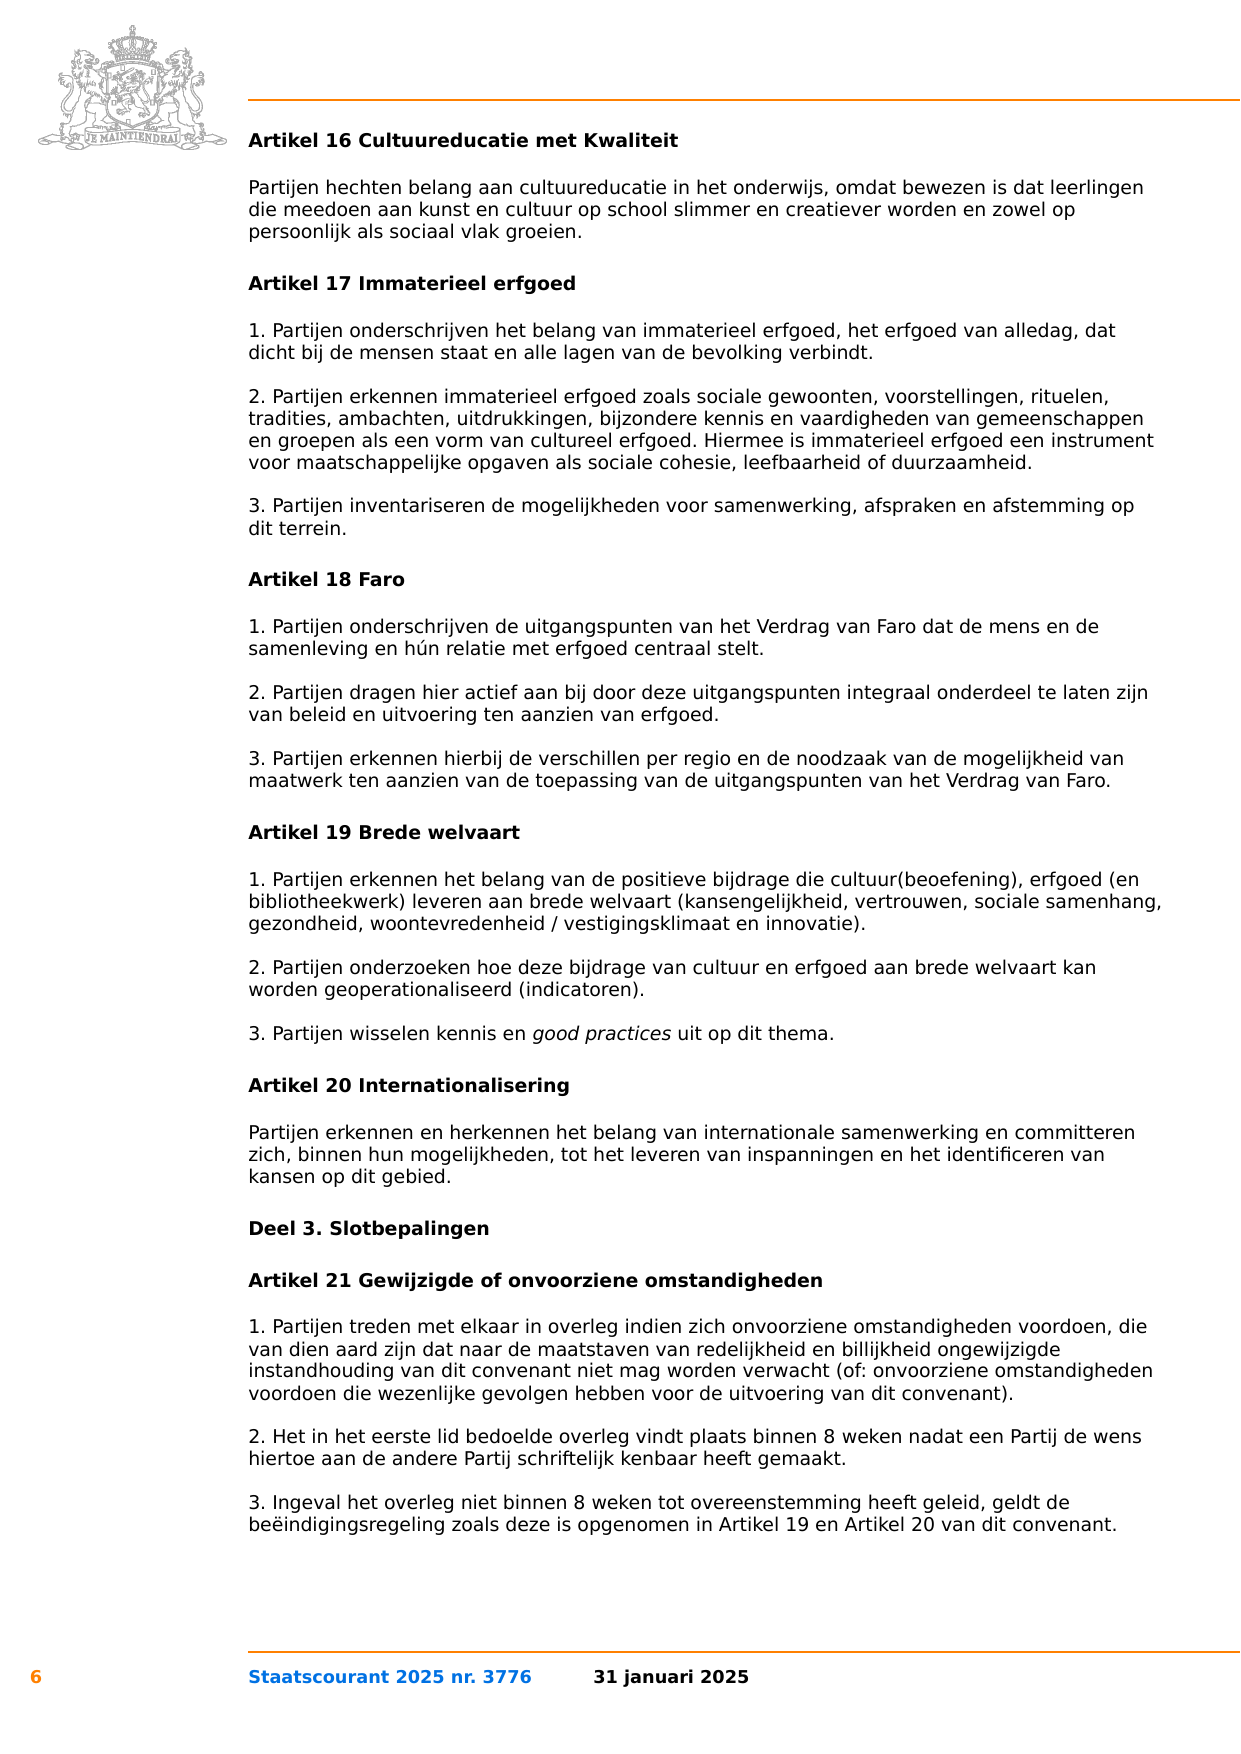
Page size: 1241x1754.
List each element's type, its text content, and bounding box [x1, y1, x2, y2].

text 2. Partijen erkennen immaterieel erfgoed zoals sociale gewoonten, voorstellingen, rituelen, tradities, ambachten, uitdrukkingen, bijzondere kennis en vaardigheden van gemeenschappen en groepen als een vorm van cultureel erfgoed. Hiermee is immaterieel erfgoed een instrument voor maatschappelijke opgaven als sociale cohesie, leefbaarheid of duurzaamheid. [248, 386, 1163, 473]
text 3. Ingeval het overleg niet binnen 8 weken tot overeenstemming heeft geleid, geldt de beëindigingsregeling zoals deze is opgenomen in Artikel 19 en Artikel 20 van dit convenant. [248, 1492, 1163, 1536]
text 3. Partijen erkennen hierbij de verschillen per regio en de noodzaak van de mogelijkheid van maatwerk ten aanzien van de toepassing van de uitgangspunten van het Verdrag van Faro. [248, 748, 1163, 792]
text 2. Partijen dragen hier actief aan bij door deze uitgangspunten integraal onderdeel te laten zijn van beleid en uitvoering ten aanzien van erfgoed. [248, 682, 1163, 726]
text 2. Partijen onderzoeken hoe deze bijdrage van cultuur en erfgoed aan brede welvaart kan worden geoperationaliseerd (indicatoren). [248, 957, 1163, 1001]
subtitle Artikel 16 Cultuureducatie met Kwaliteit [248, 130, 1163, 152]
subtitle Artikel 18 Faro [248, 569, 1163, 591]
text Partijen hechten belang aan cultuureducatie in het onderwijs, omdat bewezen is dat leerlingen die meedoen aan kunst en cultuur op school slimmer en creatiever worden en zowel op persoonlijk als sociaal vlak groeien. [248, 177, 1163, 243]
subtitle Artikel 20 Internationalisering [248, 1074, 1163, 1097]
text Partijen erkennen en herkennen het belang van internationale samenwerking en committeren zich, binnen hun mogelijkheden, tot het leveren van inspanningen en het identificeren van kansen op dit gebied. [248, 1122, 1163, 1187]
subtitle Artikel 21 Gewijzigde of onvoorziene omstandigheden [248, 1269, 1163, 1291]
text 1. Partijen treden met elkaar in overleg indien zich onvoorziene omstandigheden voordoen, die van dien aard zijn dat naar de maatstaven van redelijkheid en billijkheid ongewijzigde instandhouding van dit convenant niet mag worden verwacht (of: onvoorziene omstandigheden voordoen die wezenlijke gevolgen hebben voor de uitvoering van dit convenant). [248, 1316, 1163, 1404]
subtitle Artikel 17 Immaterieel erfgoed [248, 273, 1163, 295]
text 2. Het in het eerste lid bedoelde overleg vindt plaats binnen 8 weken nadat een Partij de wens hiertoe aan de andere Partij schriftelijk kenbaar heeft gemaakt. [248, 1426, 1163, 1470]
picture [38, 25, 227, 150]
text 1. Partijen erkennen het belang van de positieve bijdrage die cultuur(beoefening), erfgoed (en bibliotheekwerk) leveren aan brede welvaart (kansengelijkheid, vertrouwen, sociale samenhang, gezondheid, woontevredenheid / vestigingsklimaat en innovatie). [248, 869, 1163, 935]
text 3. Partijen wisselen kennis en good practices uit op dit thema. [248, 1023, 1163, 1044]
text 3. Partijen inventariseren de mogelijkheden voor samenwerking, afspraken en afstemming op dit terrein. [248, 495, 1163, 539]
text 1. Partijen onderschrijven de uitgangspunten van het Verdrag van Faro dat de mens en de samenleving en hún relatie met erfgoed centraal stelt. [248, 616, 1163, 660]
subtitle Deel 3. Slotbepalingen [248, 1217, 1163, 1239]
subtitle Artikel 19 Brede welvaart [248, 822, 1163, 844]
text 1. Partijen onderschrijven het belang van immaterieel erfgoed, het erfgoed van alledag, dat dicht bij de mensen staat en alle lagen van de bevolking verbindt. [248, 320, 1163, 364]
